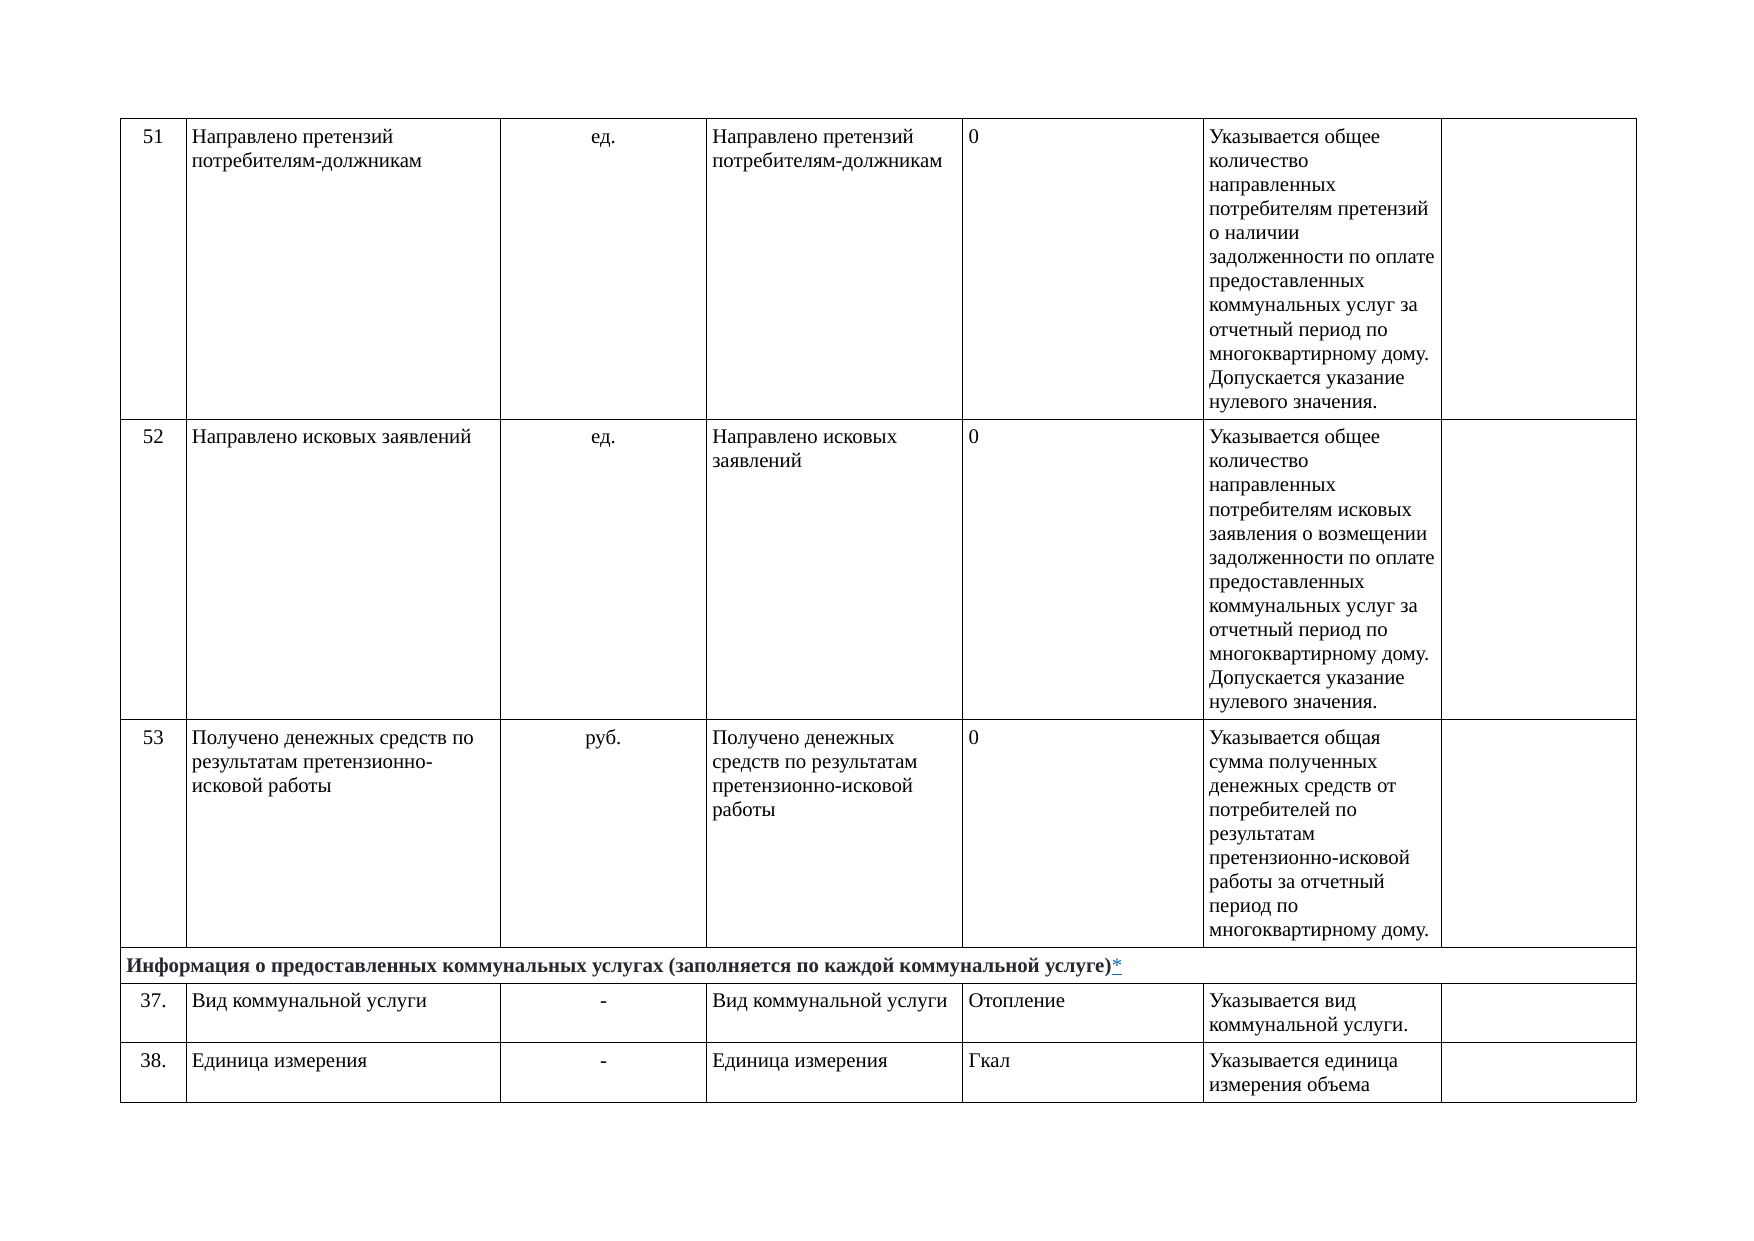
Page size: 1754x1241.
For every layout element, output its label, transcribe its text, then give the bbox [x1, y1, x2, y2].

table_cell Получено денежных средств по результатам претензионно-исковой работы [187, 720, 500, 947]
table_cell Гкал [963, 1043, 1203, 1102]
table_cell 53 [121, 720, 186, 947]
table_cell Направлено претензий потребителям-должникам [187, 119, 500, 418]
table_cell ед. [501, 119, 706, 418]
table_cell Единица измерения [707, 1043, 962, 1102]
table_cell 37. [121, 984, 186, 1042]
table_cell Направлено исковых заявлений [707, 420, 962, 719]
table_cell Отопление [963, 984, 1203, 1042]
table_cell [1442, 984, 1636, 1042]
table_cell Указывается вид коммунальной услуги. [1204, 984, 1441, 1042]
table_cell 52 [121, 420, 186, 719]
table_cell Получено денежных средств по результатам претензионно-исковой работы [707, 720, 962, 947]
table_cell [1442, 420, 1636, 719]
table_cell 0 [963, 420, 1203, 719]
table_cell Вид коммунальной услуги [187, 984, 500, 1042]
table_cell 51 [121, 119, 186, 418]
table_cell 0 [963, 720, 1203, 947]
table_cell 38. [121, 1043, 186, 1102]
table_cell - [501, 984, 706, 1042]
table_cell Вид коммунальной услуги [707, 984, 962, 1042]
table_cell руб. [501, 720, 706, 947]
table_cell Указывается общее количество направленных потребителям претензий о наличии задолженности по оплате предоставленных коммунальных услуг за отчетный период по многоквартирному дому. Допускается указание нулевого значения. [1204, 119, 1441, 418]
table_cell [1442, 119, 1636, 418]
table_cell Направлено претензий потребителям-должникам [707, 119, 962, 418]
table_cell [1442, 1043, 1636, 1102]
table_cell Единица измерения [187, 1043, 500, 1102]
table_cell - [501, 1043, 706, 1102]
table_cell Направлено исковых заявлений [187, 420, 500, 719]
table_cell Информация о предоставленных коммунальных услугах (заполняется по каждой коммунальной услуге)* [121, 948, 1636, 982]
table_cell Указывается единица измерения объема [1204, 1043, 1441, 1102]
table_cell ед. [501, 420, 706, 719]
table_cell Указывается общее количество направленных потребителям исковых заявления о возмещении задолженности по оплате предоставленных коммунальных услуг за отчетный период по многоквартирному дому. Допускается указание нулевого значения. [1204, 420, 1441, 719]
table_cell Указывается общая сумма полученных денежных средств от потребителей по результатам претензионно-исковой работы за отчетный период по многоквартирному дому. [1204, 720, 1441, 947]
table_cell [1442, 720, 1636, 947]
table_cell 0 [963, 119, 1203, 418]
